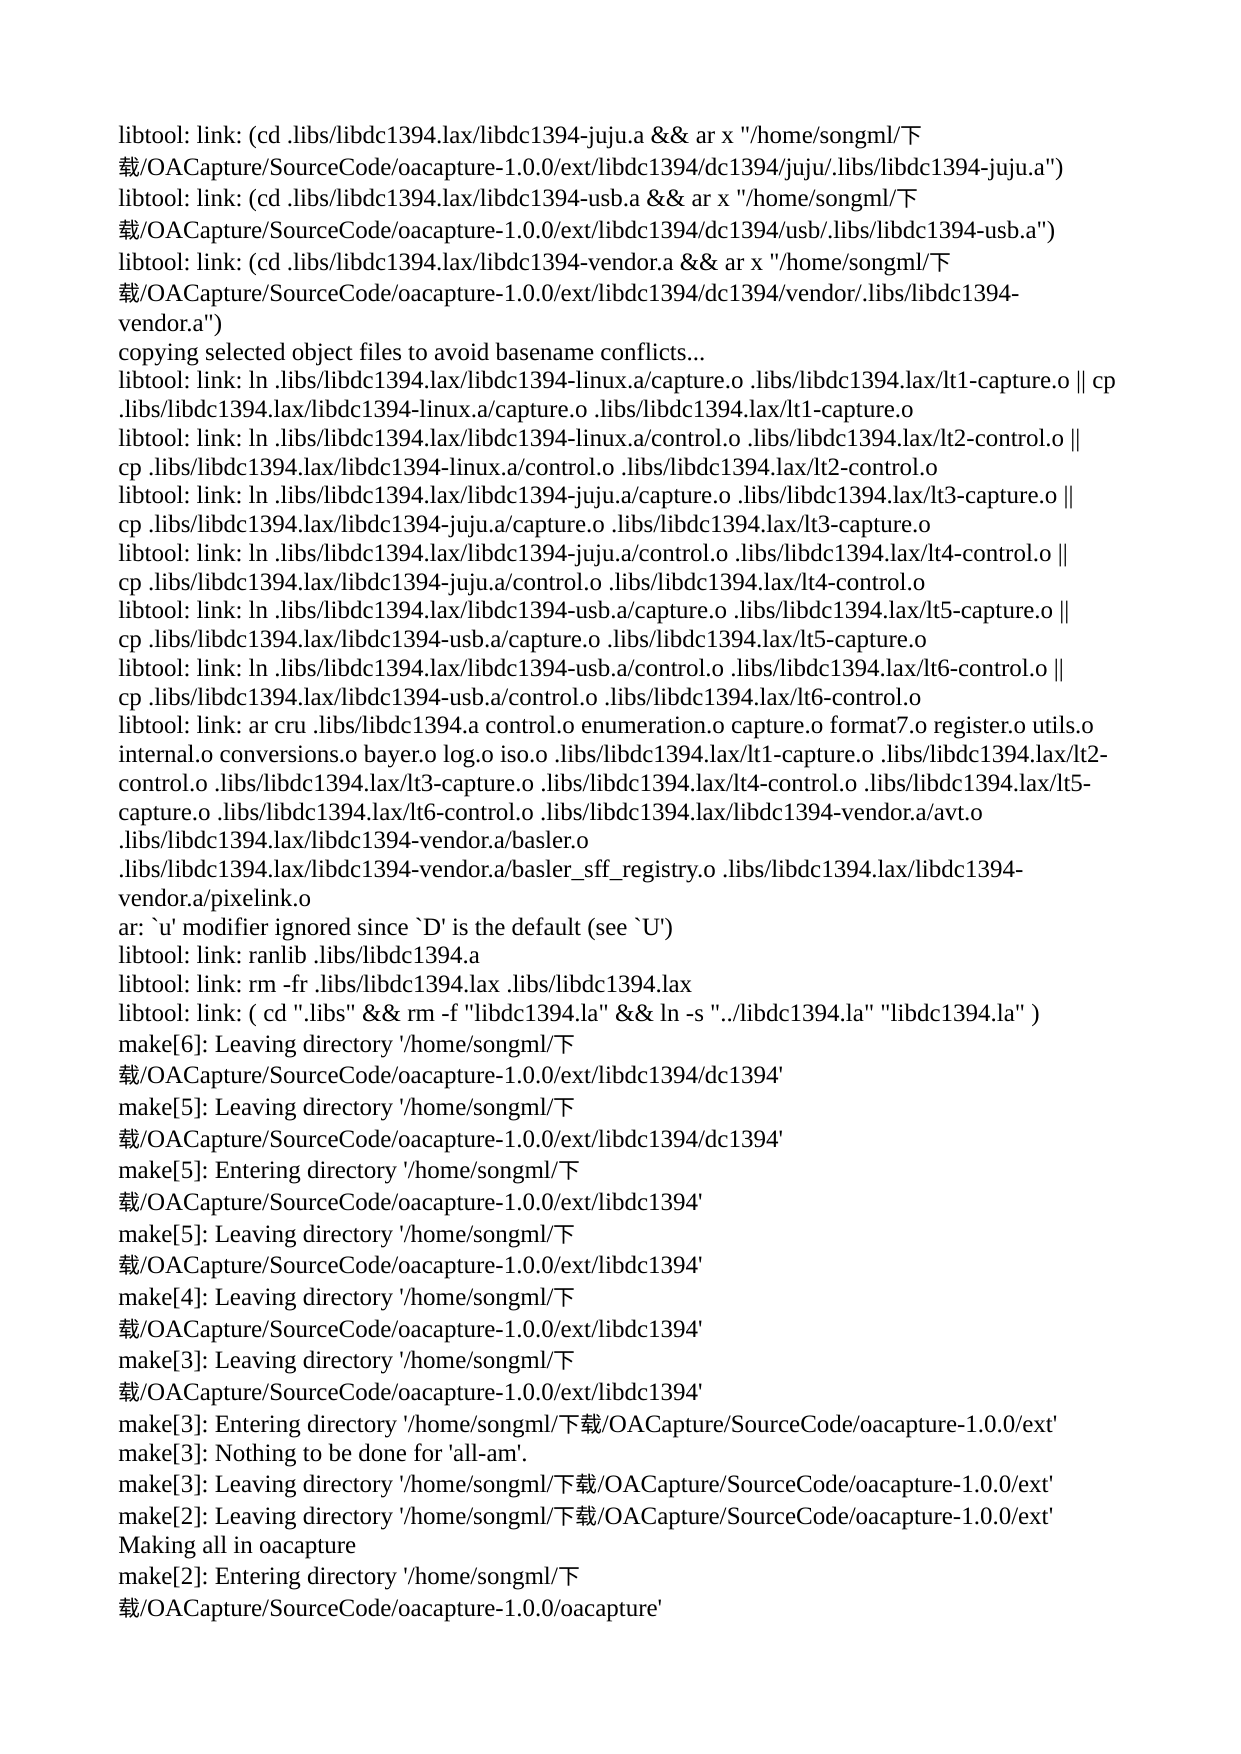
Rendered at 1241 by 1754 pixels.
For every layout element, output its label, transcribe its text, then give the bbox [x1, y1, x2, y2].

text make[2]: Leaving directory '/home/songml/下载/OACapture/SourceCode/oacapture-1.0.0/ext' [118, 1499, 1122, 1531]
text make[3]: Leaving directory '/home/songml/下载/OACapture/SourceCode/oacapture-1.0.0/ext/libdc1394' [118, 1343, 1122, 1407]
text make[2]: Entering directory '/home/songml/下载/OACapture/SourceCode/oacapture-1.0.0/oacapture' [118, 1559, 1122, 1623]
text make[5]: Leaving directory '/home/songml/下载/OACapture/SourceCode/oacapture-1.0.0/ext/libdc1394/dc1394' [118, 1090, 1122, 1153]
text make[3]: Nothing to be done for 'all-am'. [118, 1438, 1122, 1467]
text make[3]: Entering directory '/home/songml/下载/OACapture/SourceCode/oacapture-1.0.0/ext' [118, 1407, 1122, 1438]
text make[3]: Leaving directory '/home/songml/下载/OACapture/SourceCode/oacapture-1.0.0/ext' [118, 1467, 1122, 1499]
text libtool: link: ln .libs/libdc1394.lax/libdc1394-linux.a/control.o .libs/libdc1394.lax/lt2-control.o || cp .libs/libdc1394.lax/libdc1394-linux.a/control.o .libs/libdc1394.lax/lt2-control.o [118, 423, 1122, 481]
text libtool: link: (cd .libs/libdc1394.lax/libdc1394-juju.a && ar x "/home/songml/下载/OACapture/SourceCode/oacapture-1.0.0/ext/libdc1394/dc1394/juju/.libs/libdc1394-juju.a") [118, 118, 1122, 181]
text libtool: link: (cd .libs/libdc1394.lax/libdc1394-usb.a && ar x "/home/songml/下载/OACapture/SourceCode/oacapture-1.0.0/ext/libdc1394/dc1394/usb/.libs/libdc1394-usb.a") [118, 181, 1122, 245]
text libtool: link: ln .libs/libdc1394.lax/libdc1394-juju.a/control.o .libs/libdc1394.lax/lt4-control.o || cp .libs/libdc1394.lax/libdc1394-juju.a/control.o .libs/libdc1394.lax/lt4-control.o [118, 538, 1122, 596]
text copying selected object files to avoid basename conflicts... [118, 337, 1122, 366]
text libtool: link: ln .libs/libdc1394.lax/libdc1394-juju.a/capture.o .libs/libdc1394.lax/lt3-capture.o || cp .libs/libdc1394.lax/libdc1394-juju.a/capture.o .libs/libdc1394.lax/lt3-capture.o [118, 481, 1122, 538]
text ar: `u' modifier ignored since `D' is the default (see `U') [118, 912, 1122, 941]
text libtool: link: ln .libs/libdc1394.lax/libdc1394-usb.a/capture.o .libs/libdc1394.lax/lt5-capture.o || cp .libs/libdc1394.lax/libdc1394-usb.a/capture.o .libs/libdc1394.lax/lt5-capture.o [118, 596, 1122, 653]
text libtool: link: (cd .libs/libdc1394.lax/libdc1394-vendor.a && ar x "/home/songml/下载/OACapture/SourceCode/oacapture-1.0.0/ext/libdc1394/dc1394/vendor/.libs/libdc1394-vendor.a") [118, 245, 1122, 337]
text make[5]: Leaving directory '/home/songml/下载/OACapture/SourceCode/oacapture-1.0.0/ext/libdc1394' [118, 1217, 1122, 1280]
text libtool: link: ln .libs/libdc1394.lax/libdc1394-usb.a/control.o .libs/libdc1394.lax/lt6-control.o || cp .libs/libdc1394.lax/libdc1394-usb.a/control.o .libs/libdc1394.lax/lt6-control.o [118, 653, 1122, 711]
text make[4]: Leaving directory '/home/songml/下载/OACapture/SourceCode/oacapture-1.0.0/ext/libdc1394' [118, 1280, 1122, 1343]
text libtool: link: ranlib .libs/libdc1394.a [118, 941, 1122, 969]
text make[5]: Entering directory '/home/songml/下载/OACapture/SourceCode/oacapture-1.0.0/ext/libdc1394' [118, 1153, 1122, 1217]
text libtool: link: ln .libs/libdc1394.lax/libdc1394-linux.a/capture.o .libs/libdc1394.lax/lt1-capture.o || cp .libs/libdc1394.lax/libdc1394-linux.a/capture.o .libs/libdc1394.lax/lt1-capture.o [118, 366, 1122, 423]
text Making all in oacapture [118, 1531, 1122, 1559]
text make[6]: Leaving directory '/home/songml/下载/OACapture/SourceCode/oacapture-1.0.0/ext/libdc1394/dc1394' [118, 1027, 1122, 1090]
text libtool: link: ( cd ".libs" && rm -f "libdc1394.la" && ln -s "../libdc1394.la" "libdc1394.la" ) [118, 998, 1122, 1027]
text libtool: link: rm -fr .libs/libdc1394.lax .libs/libdc1394.lax [118, 969, 1122, 998]
text libtool: link: ar cru .libs/libdc1394.a control.o enumeration.o capture.o format7.o register.o utils.o internal.o conversions.o bayer.o log.o iso.o .libs/libdc1394.lax/lt1-capture.o .libs/libdc1394.lax/lt2-control.o .libs/libdc1394.lax/lt3-capture.o .libs/libdc1394.lax/lt4-control.o .libs/libdc1394.lax/lt5-capture.o .libs/libdc1394.lax/lt6-control.o .libs/libdc1394.lax/libdc1394-vendor.a/avt.o .libs/libdc1394.lax/libdc1394-vendor.a/basler.o .libs/libdc1394.lax/libdc1394-vendor.a/basler_sff_registry.o .libs/libdc1394.lax/libdc1394-vendor.a/pixelink.o [118, 711, 1122, 912]
